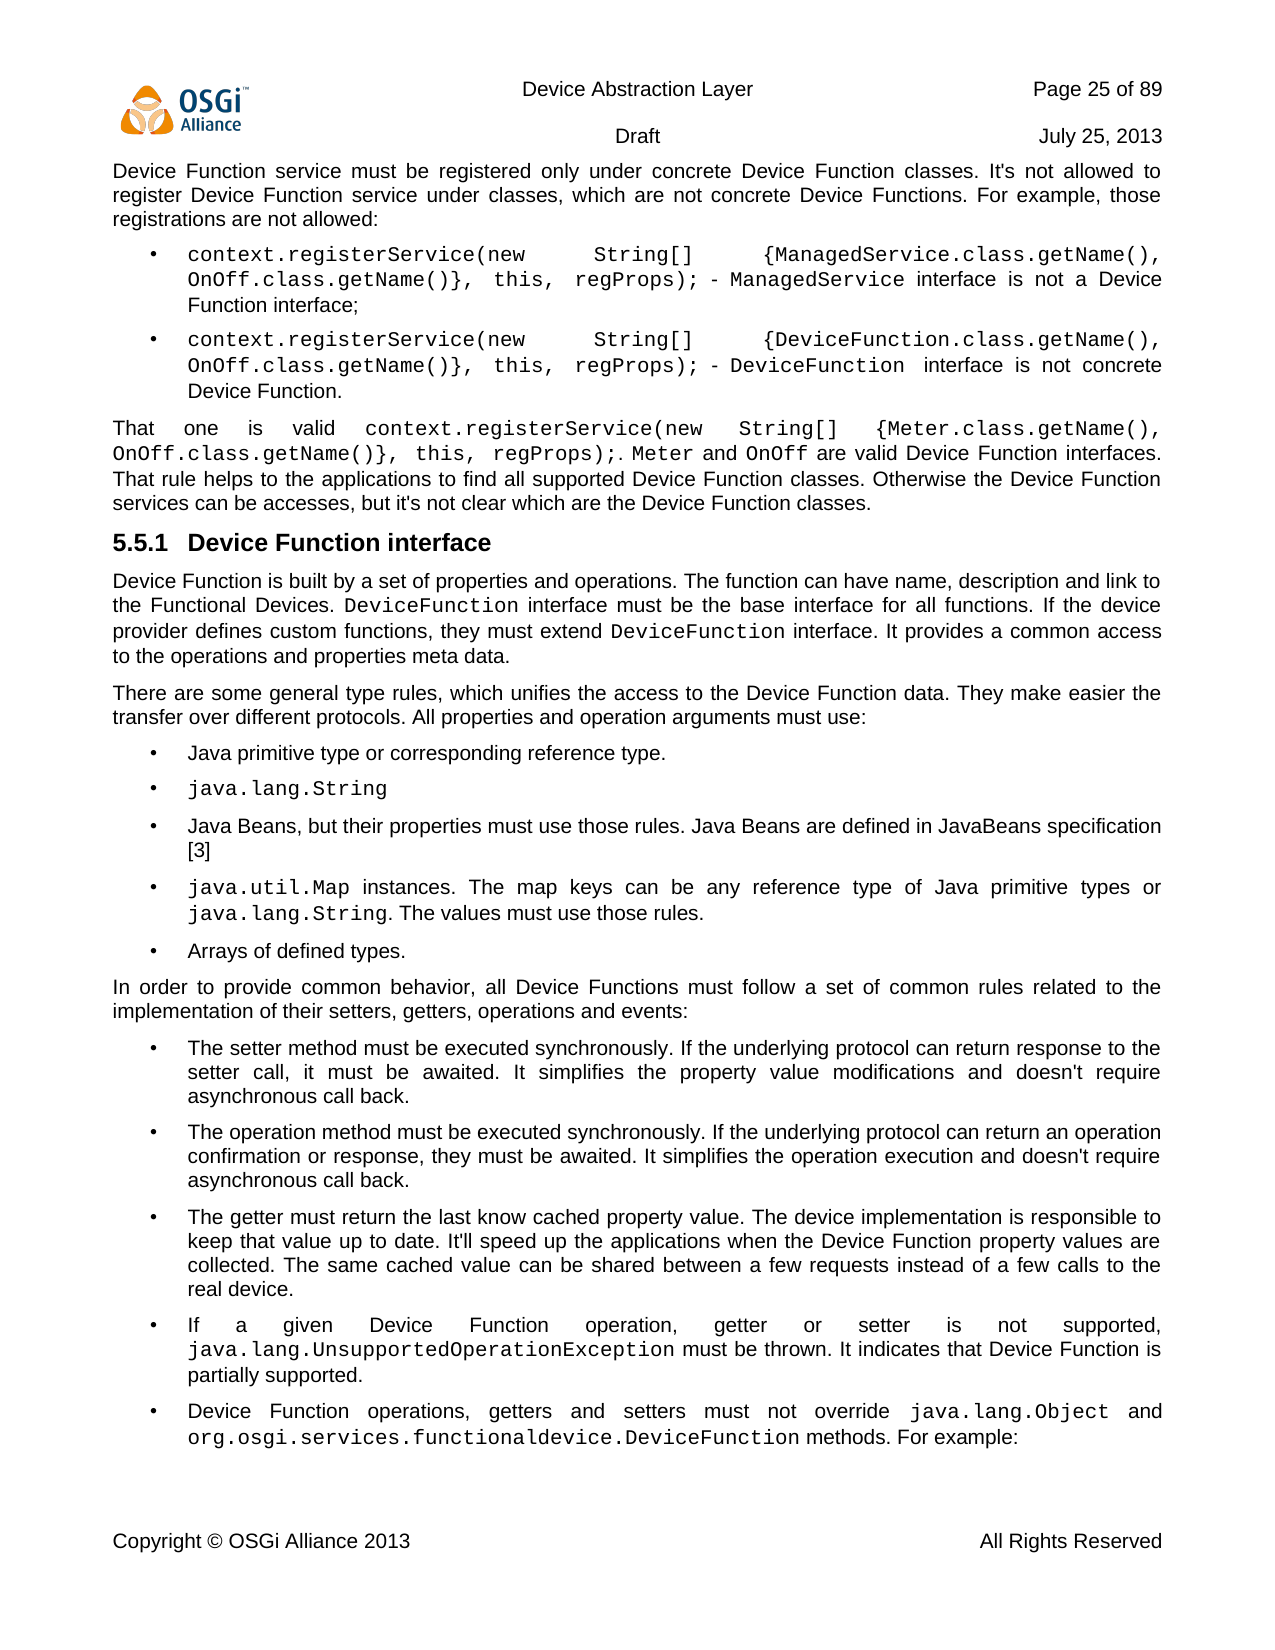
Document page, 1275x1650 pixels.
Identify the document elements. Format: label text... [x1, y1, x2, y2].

text Device Function is built by a set of properties and operations. The function can have name, description and link to the Functional Devices. DeviceFunction interface must be the base interface for all functions. If the device provider defines custom functions, they must extend DeviceFunction interface. It provides a common access to the operations and properties meta data. [112, 569, 1162, 668]
text In order to provide common behavior, all Device Functions must follow a set of common rules related to the implementation of their setters, getters, operations and events: [112, 975, 1162, 1023]
list context.registerService(new String[] {DeviceFunction.class.getName(), OnOff.class.getName()}, this, regProps); - DeviceFunction interface is not concrete Device Function. [150, 329, 1162, 403]
list Java Beans, but their properties must use those rules. Java Beans are defined in JavaBeans specification [3]. [150, 814, 1162, 862]
list Arrays of defined types. [150, 939, 1162, 963]
list The setter method must be executed synchronously. If the underlying protocol can return response to the setter call, it must be awaited. It simplifies the property value modifications and doesn't require asynchronous call back. [150, 1036, 1162, 1108]
list If a given Device Function operation, getter or setter is not supported, java.lang.UnsupportedOperationException must be thrown. It indicates that Device Function is partially supported. [150, 1313, 1162, 1387]
text There are some general type rules, which unifies the access to the Device Function data. They make easier the transfer over different protocols. All properties and operation arguments must use: [112, 681, 1162, 729]
list The getter must return the last know cached property value. The device implementation is responsible to keep that value up to date. It'll speed up the applications when the Device Function property values are collected. The same cached value can be shared between a few requests instead of a few calls to the real device. [150, 1204, 1162, 1301]
list context.registerService(new String[] {ManagedService.class.getName(), OnOff.class.getName()}, this, regProps); - ManagedService interface is not a Device Function interface; [150, 243, 1162, 317]
list java.lang.String [150, 778, 1162, 801]
picture [113, 78, 257, 142]
list Java primitive type or corresponding reference type. [150, 741, 1162, 765]
list The operation method must be executed synchronously. If the underlying protocol can return an operation confirmation or response, they must be awaited. It simplifies the operation execution and doesn't require asynchronous call back. [150, 1120, 1162, 1192]
list java.util.Map instances. The map keys can be any reference type of Java primitive types or java.lang.String. The values must use those rules. [150, 874, 1162, 926]
list Device Function operations, getters and setters must not override java.lang.Object and org.osgi.services.functionaldevice.DeviceFunction methods. For example: [150, 1399, 1162, 1451]
text Device Function service must be registered only under concrete Device Function classes. It's not allowed to register Device Function service under classes, which are not concrete Device Functions. For example, those registrations are not allowed: [112, 159, 1162, 231]
subtitle Device Function interface [112, 527, 1162, 556]
text That one is valid context.registerService(new String[] {Meter.class.getName(), OnOff.class.getName()}, this, regProps);. Meter and OnOff are valid Device Function interfaces. That rule helps to the applications to find all supported Device Function classes. Otherwise the Device Function services can be accesses, but it's not clear which are the Device Function classes. [112, 415, 1162, 515]
